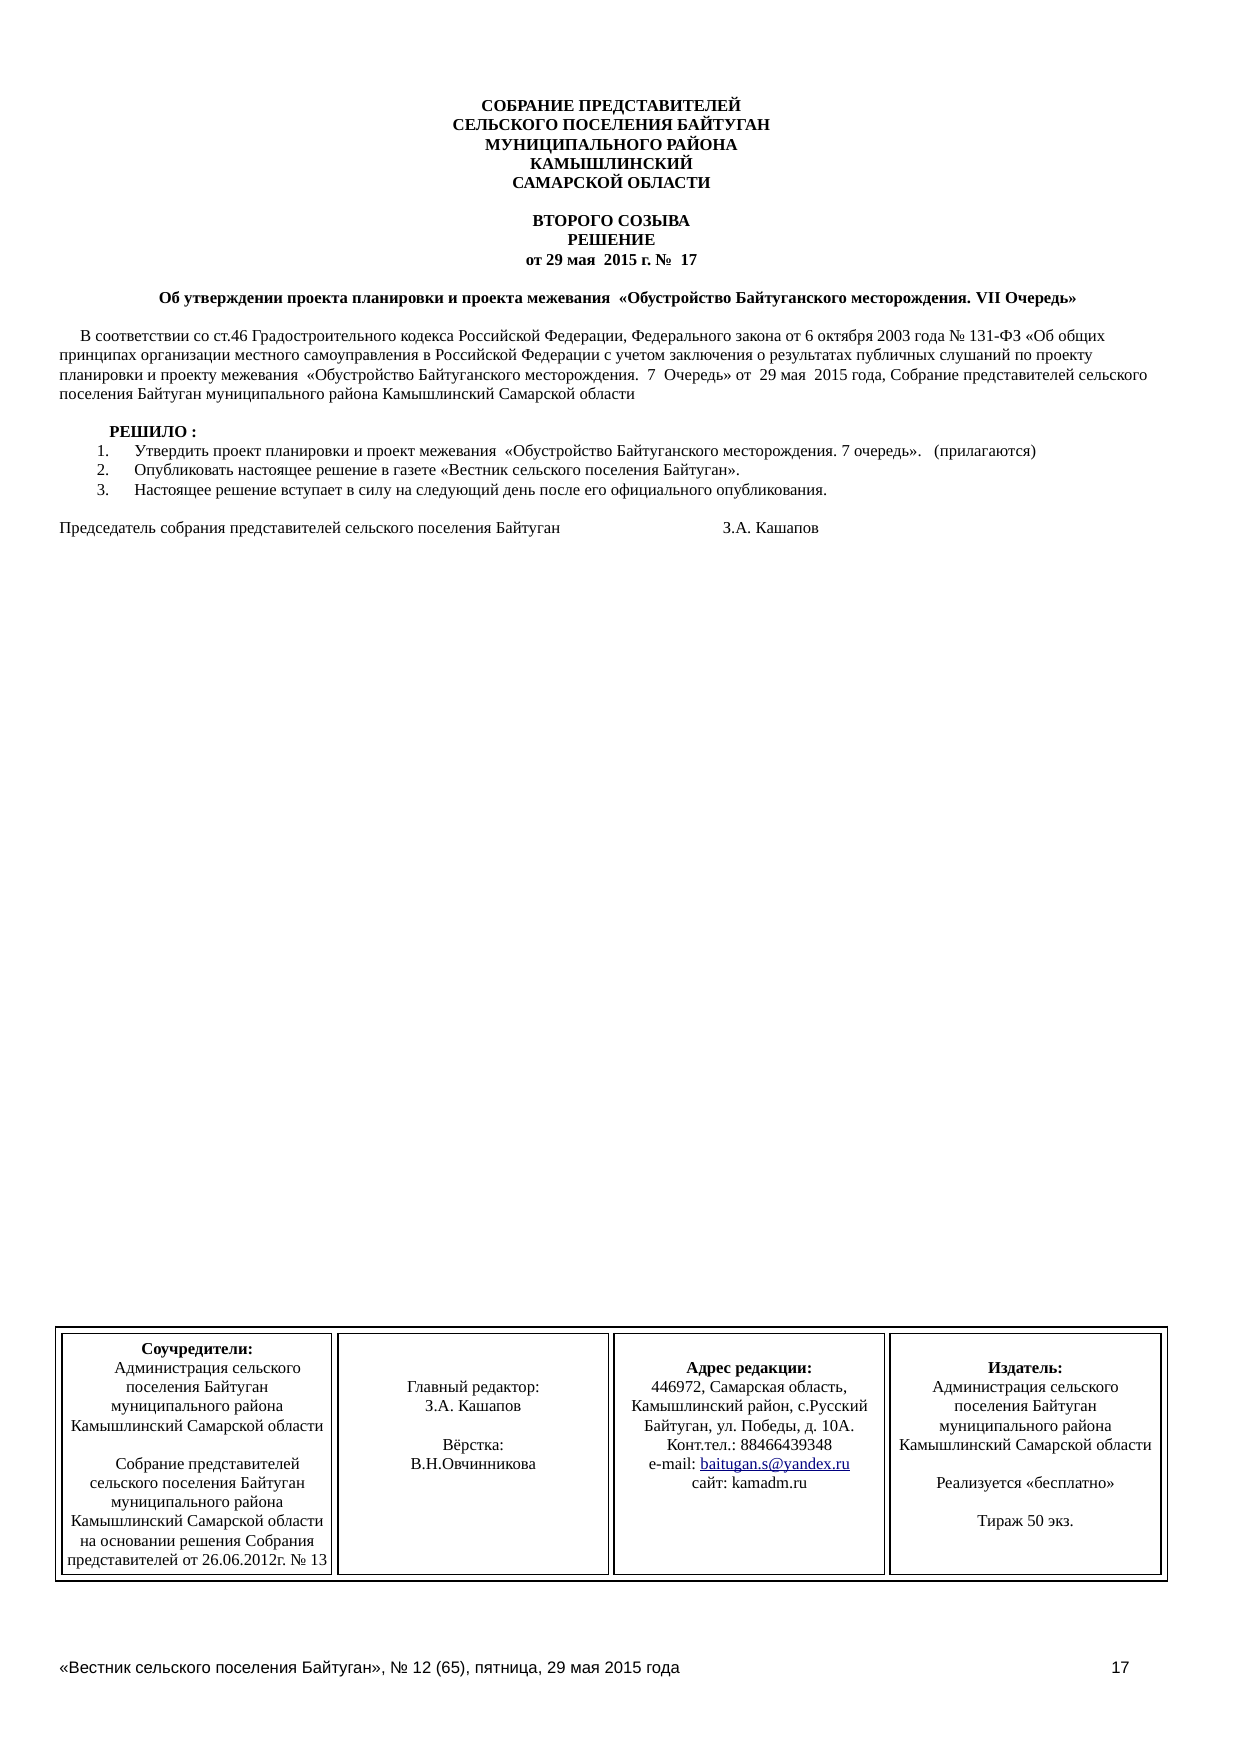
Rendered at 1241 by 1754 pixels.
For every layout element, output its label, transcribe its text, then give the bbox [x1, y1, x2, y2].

subtitle от 29 мая 2015 г. № 17 [59, 249, 1163, 268]
subtitle ВТОРОГО СОЗЫВА [59, 211, 1163, 230]
table_header Соучредители: Администрация сельского поселения Байтуган муниципального района Камышлинский Самарской области Собрание представителей сельского поселения Байтуган муниципального района Камышлинский Самарской области на основании решения Собрания представителей от 26.06.2012г. № 13 [59, 1328, 335, 1574]
text СОБРАНИЕ ПРЕДСТАВИТЕЛЕЙ [59, 96, 1163, 115]
subtitle СЕЛЬСКОГО ПОСЕЛЕНИЯ БАЙТУГАН [59, 115, 1163, 134]
text РЕШИЛО : [59, 422, 1163, 441]
text В соответствии со ст.46 Градостроительного кодекса Российской Федерации, Федерального закона от 6 октября 2003 года № 131-ФЗ «Об общих принципах организации местного самоуправления в Российской Федерации с учетом заключения о результатах публичных слушаний по проекту планировки и проекту межевания «Обустройство Байтуганского месторождения. 7 Очередь» от 29 мая 2015 года, Собрание представителей сельского поселения Байтуган муниципального района Камышлинский Самарской области [59, 326, 1163, 403]
subtitle САМАРСКОЙ ОБЛАСТИ [59, 173, 1163, 192]
subtitle РЕШЕНИЕ [59, 230, 1163, 249]
table_header Главный редактор: З.А. Кашапов Вёрстка: В.Н.Овчинникова [335, 1328, 611, 1574]
list Настоящее решение вступает в силу на следующий день после его официального опубликования. [97, 479, 1163, 498]
list Опубликовать настоящее решение в газете «Вестник сельского поселения Байтуган». [97, 460, 1163, 479]
table_header Адрес редакции: 446972, Самарская область, Камышлинский район, с.Русский Байтуган, ул. Победы, д. 10А. Конт.тел.: 88466439348 e-mail: baitugan.s@yandex.ru сайт: kamadm.ru [611, 1328, 887, 1574]
table_header Издатель: Администрация сельского поселения Байтуган муниципального района Камышлинский Самарской области Реализуется «бесплатно» Тираж 50 экз. [887, 1328, 1163, 1574]
subtitle МУНИЦИПАЛЬНОГО РАЙОНА [59, 134, 1163, 153]
subtitle КАМЫШЛИНСКИЙ [59, 153, 1163, 173]
list Утвердить проект планировки и проект межевания «Обустройство Байтуганского месторождения. 7 очередь». (прилагаются) [97, 441, 1163, 460]
text Об утверждении проекта планировки и проекта межевания «Обустройство Байтуганского месторождения. VII Очередь» [59, 288, 1163, 307]
text Председатель собрания представителей сельского поселения Байтуган З.А. Кашапов [59, 518, 1163, 537]
